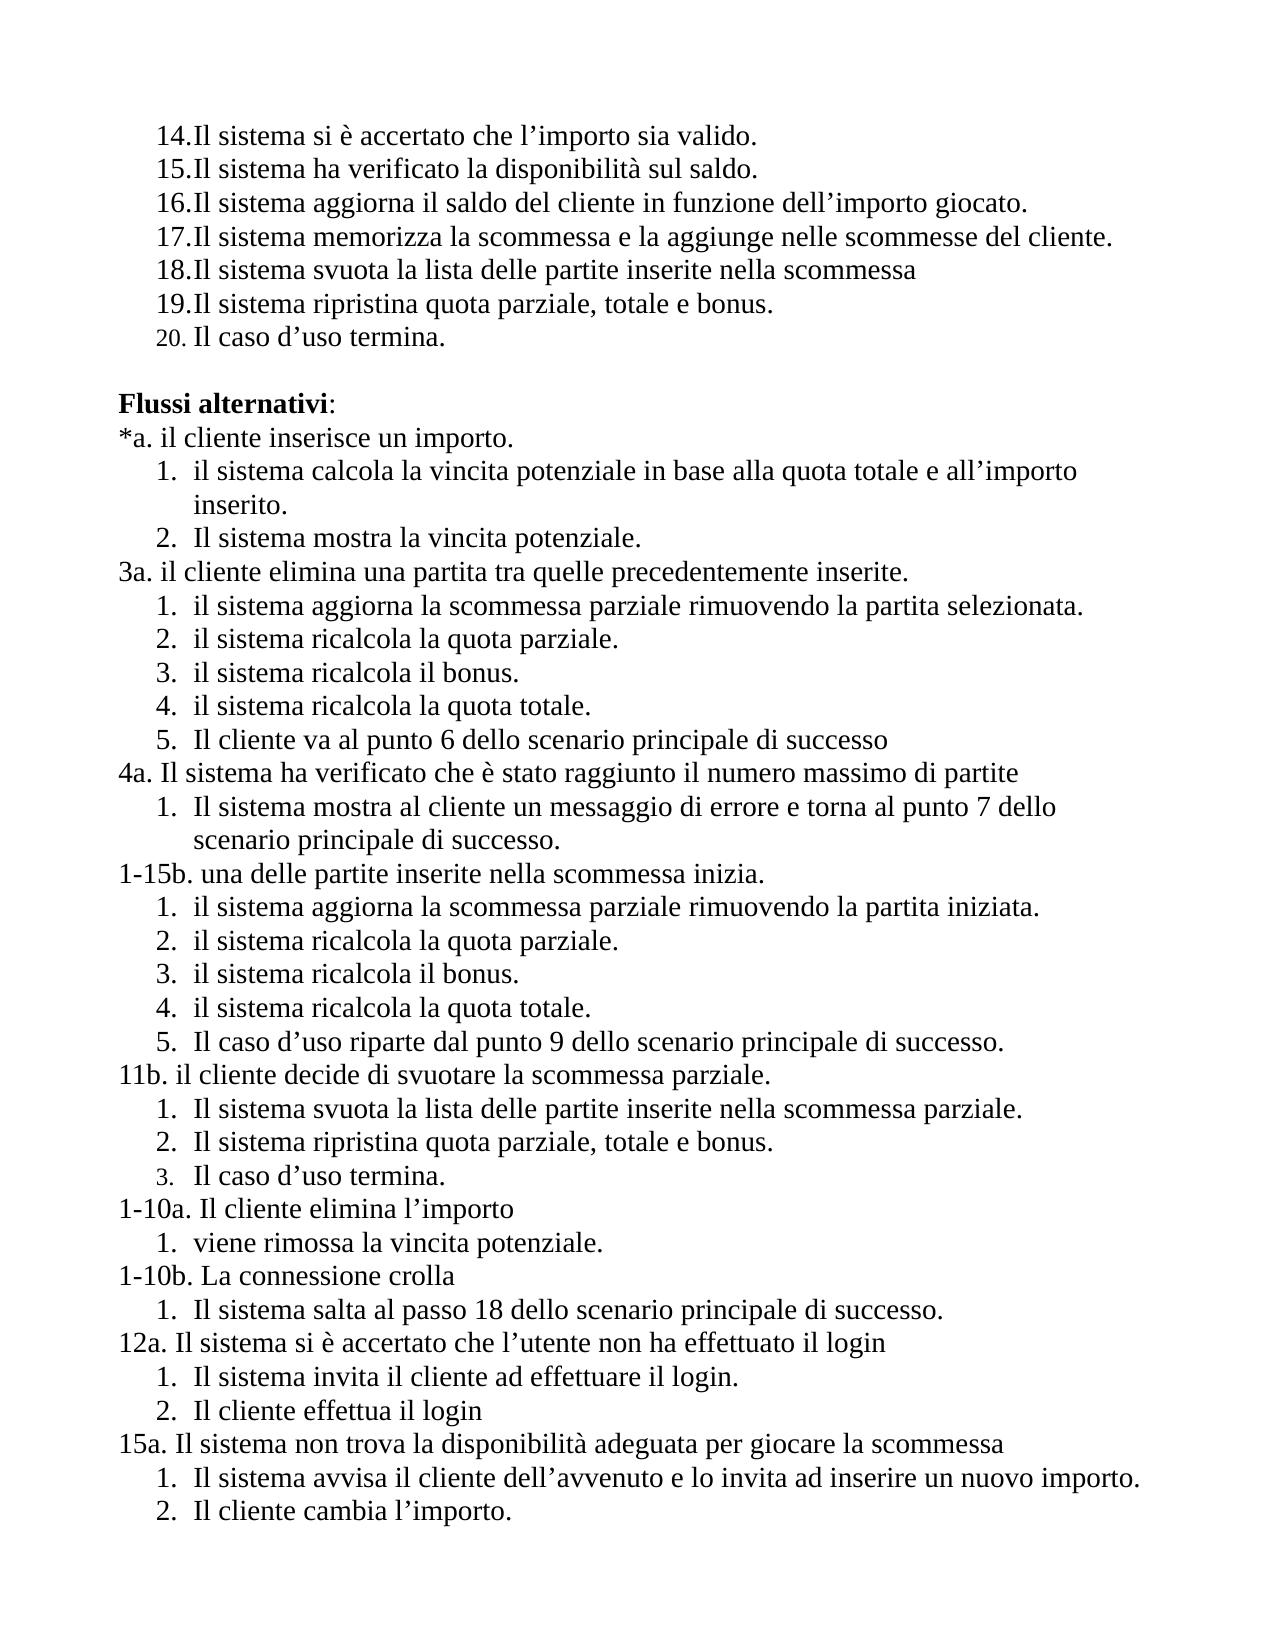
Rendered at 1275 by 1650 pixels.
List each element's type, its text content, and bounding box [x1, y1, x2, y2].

list Il cliente va al punto 6 dello scenario principale di successo [156, 722, 1157, 755]
text 11b. il cliente decide di svuotare la scommessa parziale. [118, 1057, 1157, 1091]
list Il sistema mostra al cliente un messaggio di errore e torna al punto 7 dello scenario principale di successo. [156, 789, 1157, 856]
list Il sistema mostra la vincita potenziale. [156, 521, 1157, 554]
list il sistema ricalcola la quota totale. [156, 688, 1157, 722]
text 3a. il cliente elimina una partita tra quelle precedentemente inserite. [118, 554, 1157, 588]
list Il sistema ha verificato la disponibilità sul saldo. [156, 152, 1157, 185]
list il sistema ricalcola la quota parziale. [156, 923, 1157, 957]
list Il sistema salta al passo 18 dello scenario principale di successo. [156, 1292, 1157, 1326]
list Il sistema svuota la lista delle partite inserite nella scommessa [156, 252, 1157, 286]
list il sistema calcola la vincita potenziale in base alla quota totale e all’importo inserito. [156, 453, 1157, 521]
list il sistema ricalcola la quota totale. [156, 990, 1157, 1024]
list Il sistema avvisa il cliente dell’avvenuto e lo invita ad inserire un nuovo importo. [156, 1460, 1157, 1493]
list Il caso d’uso termina. [156, 1158, 1157, 1191]
text *a. il cliente inserisce un importo. [118, 420, 1157, 453]
list il sistema ricalcola la quota parziale. [156, 621, 1157, 655]
list Il sistema invita il cliente ad effettuare il login. [156, 1359, 1157, 1393]
list il sistema ricalcola il bonus. [156, 655, 1157, 688]
list Il sistema svuota la lista delle partite inserite nella scommessa parziale. [156, 1091, 1157, 1124]
text 15a. Il sistema non trova la disponibilità adeguata per giocare la scommessa [118, 1426, 1157, 1460]
list Il cliente effettua il login [156, 1393, 1157, 1426]
text 12a. Il sistema si è accertato che l’utente non ha effettuato il login [118, 1326, 1157, 1359]
list il sistema aggiorna la scommessa parziale rimuovendo la partita iniziata. [156, 889, 1157, 923]
list Il caso d’uso termina. [156, 319, 1157, 353]
list Il sistema ripristina quota parziale, totale e bonus. [156, 286, 1157, 319]
text 1-15b. una delle partite inserite nella scommessa inizia. [118, 856, 1157, 889]
text 1-10b. La connessione crolla [118, 1258, 1157, 1292]
list Il sistema memorizza la scommessa e la aggiunge nelle scommesse del cliente. [156, 219, 1157, 252]
list viene rimossa la vincita potenziale. [156, 1225, 1157, 1258]
list Il sistema aggiorna il saldo del cliente in funzione dell’importo giocato. [156, 185, 1157, 219]
list il sistema aggiorna la scommessa parziale rimuovendo la partita selezionata. [156, 588, 1157, 621]
list Il caso d’uso riparte dal punto 9 dello scenario principale di successo. [156, 1024, 1157, 1057]
text 1-10a. Il cliente elimina l’importo [118, 1191, 1157, 1225]
text Flussi alternativi: [118, 386, 1157, 420]
list Il sistema si è accertato che l’importo sia valido. [156, 118, 1157, 152]
list il sistema ricalcola il bonus. [156, 957, 1157, 990]
list Il sistema ripristina quota parziale, totale e bonus. [156, 1124, 1157, 1158]
list Il cliente cambia l’importo. [156, 1493, 1157, 1527]
text 4a. Il sistema ha verificato che è stato raggiunto il numero massimo di partite [118, 755, 1157, 789]
